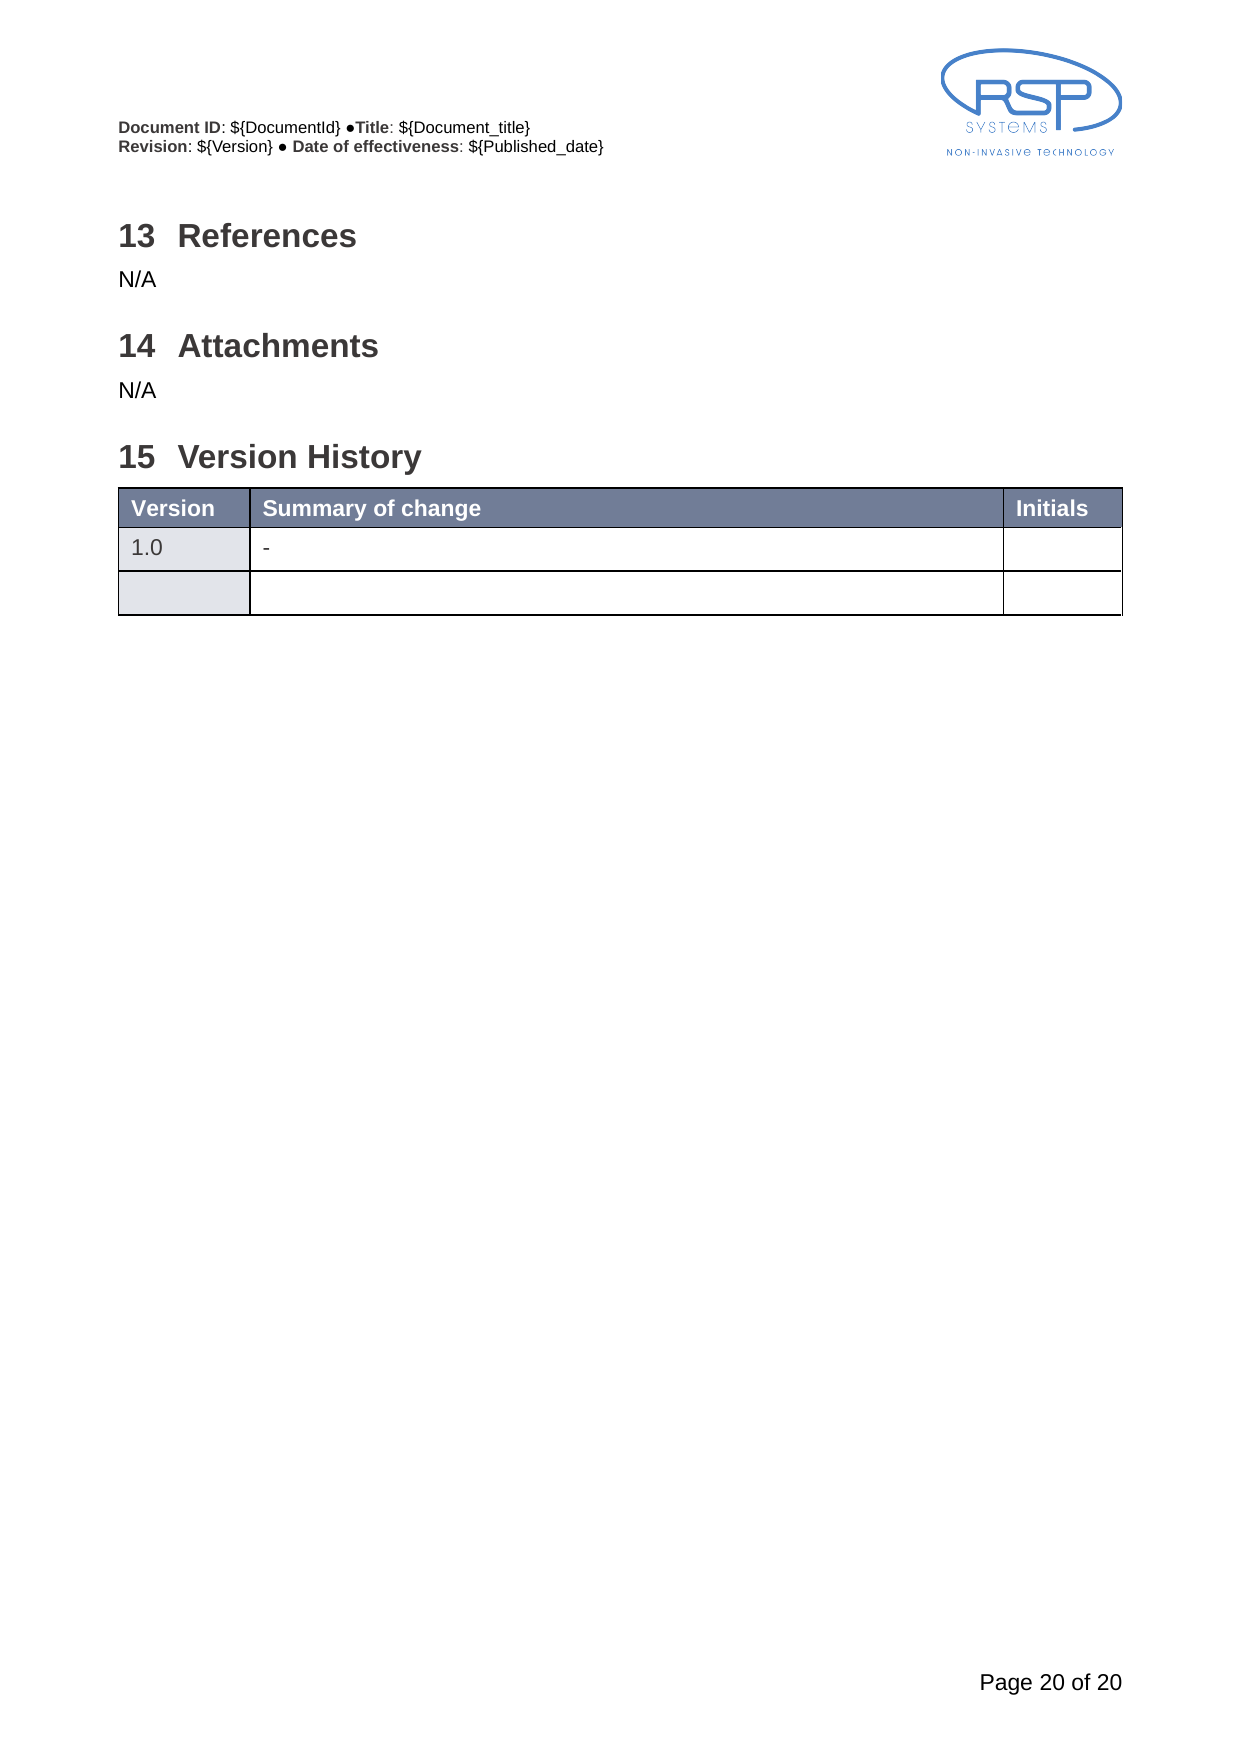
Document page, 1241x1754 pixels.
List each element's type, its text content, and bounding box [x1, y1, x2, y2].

table_header Version [119, 489, 249, 527]
table_header Summary of change [251, 489, 1003, 527]
table_cell [251, 572, 1003, 614]
table_cell [118, 616, 250, 658]
table_cell - [251, 528, 1003, 570]
subtitle Version History [118, 437, 1122, 475]
text N/A [118, 266, 1122, 292]
table_cell [1003, 614, 1122, 658]
subtitle Attachments [118, 326, 1122, 365]
subtitle References [118, 216, 1122, 254]
picture [941, 48, 1123, 156]
table_cell [1004, 527, 1122, 570]
table_cell [1004, 570, 1122, 614]
table_cell [119, 572, 249, 614]
table_header Initials [1004, 489, 1122, 527]
table_cell [250, 616, 1003, 658]
text N/A [118, 377, 1122, 403]
table_cell 1.0 [119, 528, 249, 570]
